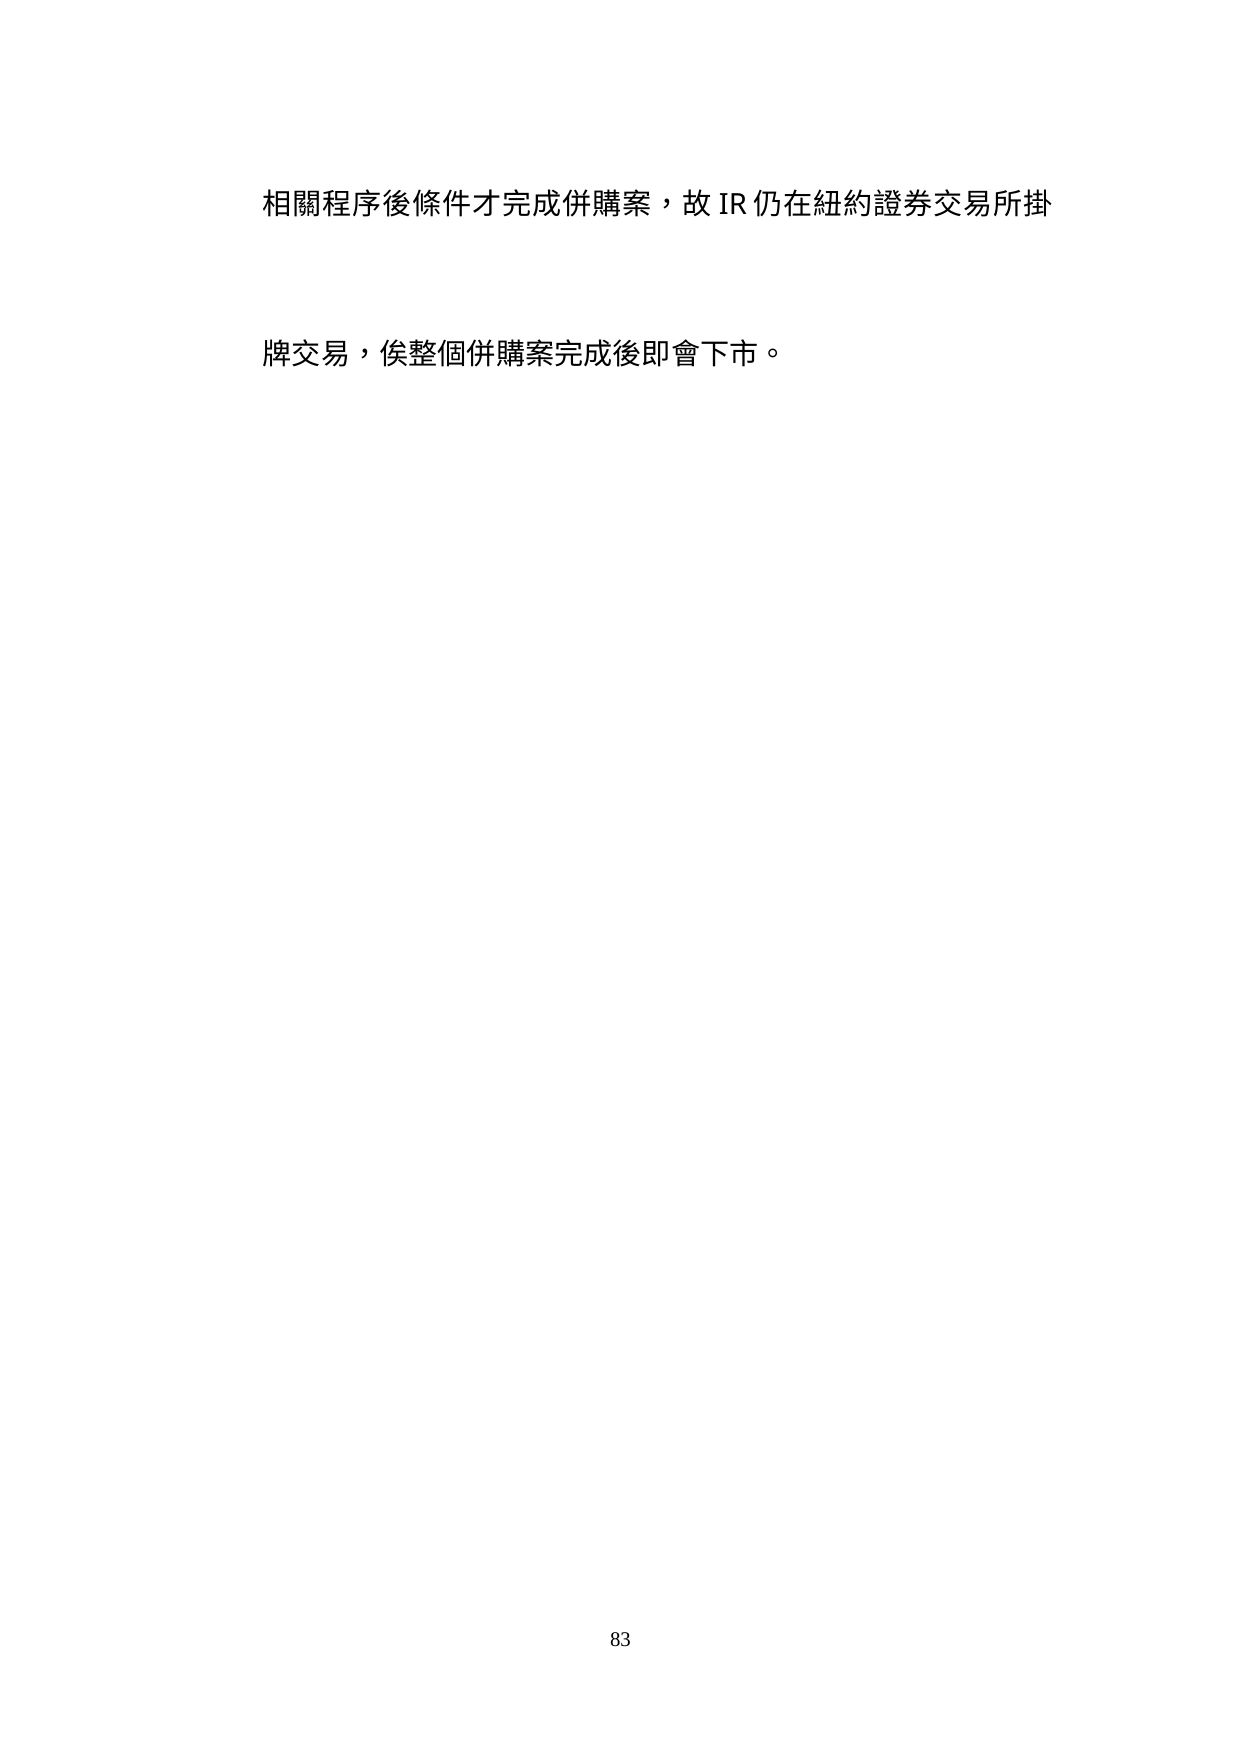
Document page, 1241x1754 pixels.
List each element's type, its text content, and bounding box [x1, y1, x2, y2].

text 相關程序後條件才完成併購案，故IR仍在紐約證券交易所掛牌交易，俟整個併購案完成後即會下市。 [262, 164, 1053, 389]
